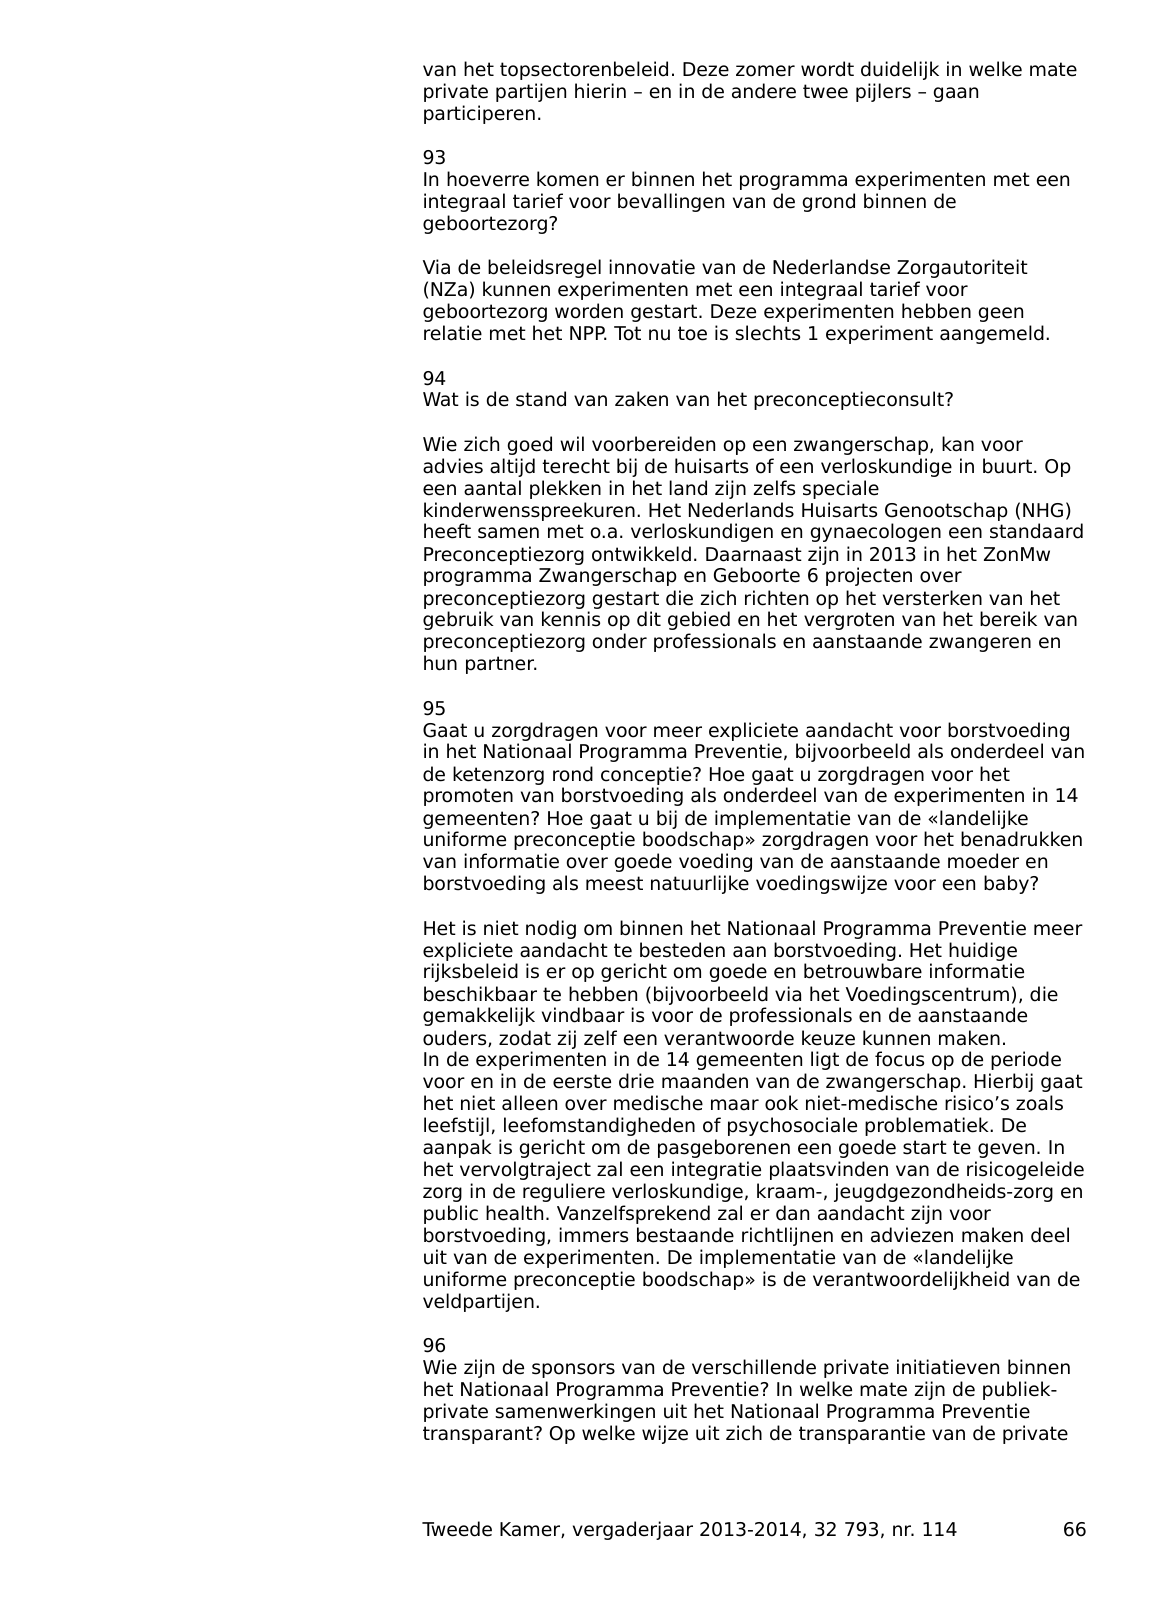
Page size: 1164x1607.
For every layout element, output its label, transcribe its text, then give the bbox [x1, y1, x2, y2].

text Wat is de stand van zaken van het preconceptieconsult? [422, 389, 1087, 411]
text Wie zijn de sponsors van de verschillende private initiatieven binnen het Nationaal Programma Preventie? In welke mate zijn de publiek-private samenwerkingen uit het Nationaal Programma Preventie transparant? Op welke wijze uit zich de transparantie van de private [422, 1357, 1087, 1445]
text 93 [422, 147, 1087, 169]
text Het is niet nodig om binnen het Nationaal Programma Preventie meer expliciete aandacht te besteden aan borstvoeding. Het huidige rijksbeleid is er op gericht om goede en betrouwbare informatie beschikbaar te hebben (bijvoorbeeld via het Voedingscentrum), die gemakkelijk vindbaar is voor de professionals en de aanstaande ouders, zodat zij zelf een verantwoorde keuze kunnen maken. [422, 917, 1087, 1049]
text In de experimenten in de 14 gemeenten ligt de focus op de periode voor en in de eerste drie maanden van de zwangerschap. Hierbij gaat het niet alleen over medische maar ook niet-medische risico’s zoals leefstijl, leefomstandigheden of psychosociale problematiek. De aanpak is gericht om de pasgeborenen een goede start te geven. In het vervolgtraject zal een integratie plaatsvinden van de risicogeleide zorg in de reguliere verloskundige, kraam-, jeugdgezondheids-zorg en public health. Vanzelfsprekend zal er dan aandacht zijn voor borstvoeding, immers bestaande richtlijnen en adviezen maken deel uit van de experimenten. De implementatie van de «landelijke uniforme preconceptie boodschap» is de verantwoordelijkheid van de veldpartijen. [422, 1049, 1087, 1313]
text van het topsectorenbeleid. Deze zomer wordt duidelijk in welke mate private partijen hierin – en in de andere twee pijlers – gaan participeren. [422, 59, 1087, 125]
text In hoeverre komen er binnen het programma experimenten met een integraal tarief voor bevallingen van de grond binnen de geboortezorg? [422, 169, 1087, 235]
text Wie zich goed wil voorbereiden op een zwangerschap, kan voor advies altijd terecht bij de huisarts of een verloskundige in buurt. Op een aantal plekken in het land zijn zelfs speciale kinderwensspreekuren. Het Nederlands Huisarts Genootschap (NHG) heeft samen met o.a. verloskundigen en gynaecologen een standaard Preconceptiezorg ontwikkeld. Daarnaast zijn in 2013 in het ZonMw programma Zwangerschap en Geboorte 6 projecten over preconceptiezorg gestart die zich richten op het versterken van het gebruik van kennis op dit gebied en het vergroten van het bereik van preconceptiezorg onder professionals en aanstaande zwangeren en hun partner. [422, 433, 1087, 675]
text 96 [422, 1335, 1087, 1357]
text 94 [422, 367, 1087, 389]
text Gaat u zorgdragen voor meer expliciete aandacht voor borstvoeding in het Nationaal Programma Preventie, bijvoorbeeld als onderdeel van de ketenzorg rond conceptie? Hoe gaat u zorgdragen voor het promoten van borstvoeding als onderdeel van de experimenten in 14 gemeenten? Hoe gaat u bij de implementatie van de «landelijke uniforme preconceptie boodschap» zorgdragen voor het benadrukken van informatie over goede voeding van de aanstaande moeder en borstvoeding als meest natuurlijke voedingswijze voor een baby? [422, 719, 1087, 895]
text Via de beleidsregel innovatie van de Nederlandse Zorgautoriteit (NZa) kunnen experimenten met een integraal tarief voor geboortezorg worden gestart. Deze experimenten hebben geen relatie met het NPP. Tot nu toe is slechts 1 experiment aangemeld. [422, 257, 1087, 345]
text 95 [422, 697, 1087, 719]
